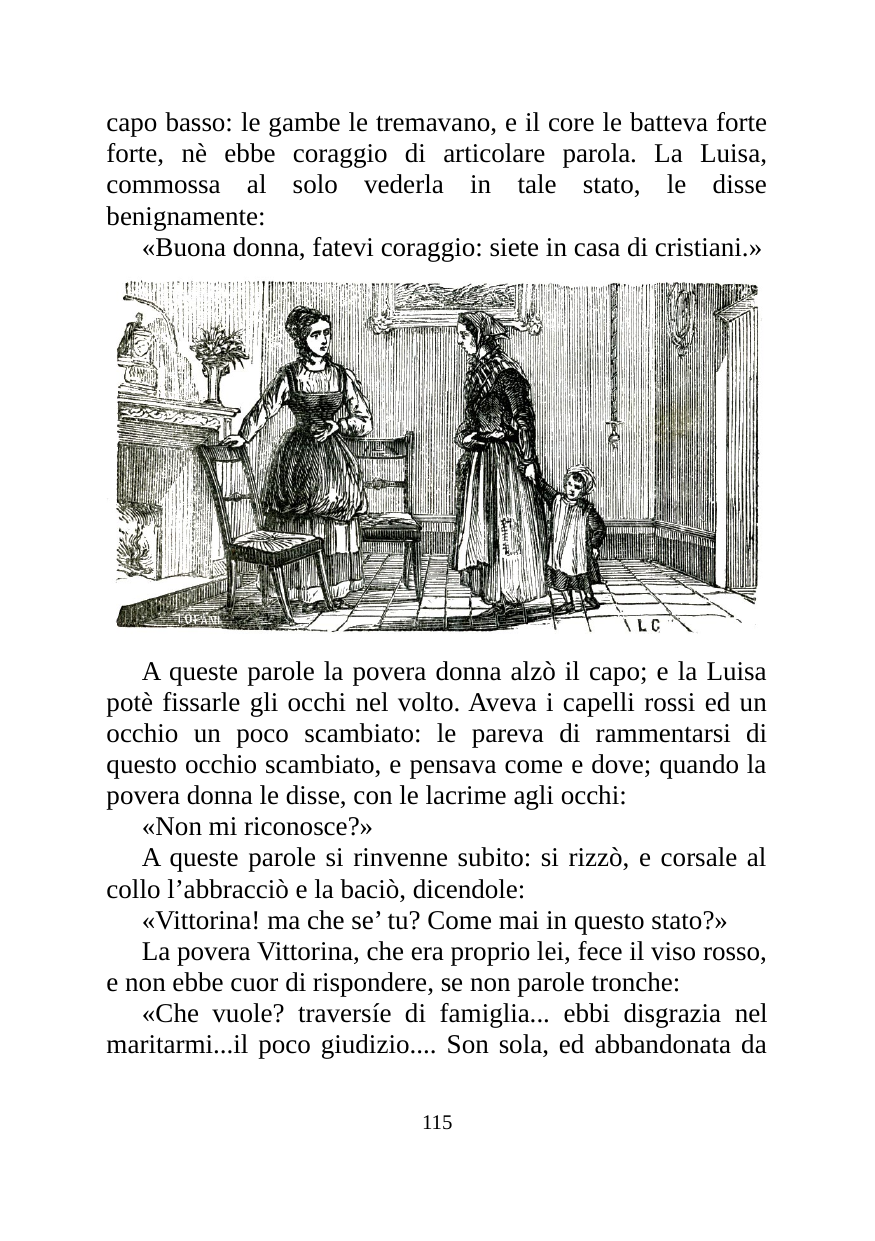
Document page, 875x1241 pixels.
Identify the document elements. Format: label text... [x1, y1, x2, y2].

text «Buona donna, fatevi coraggio: siete in casa di cristiani.» [106, 231, 768, 262]
text capo basso: le gambe le tremavano, e il core le batteva forte forte, nè ebbe coraggio di articolare parola. La Luisa, commossa al solo vederla in tale stato, le disse benignamente: [106, 106, 768, 231]
picture [106, 262, 768, 655]
text A queste parole la povera donna alzò il capo; e la Luisa potè fissarle gli occhi nel volto. Aveva i capelli rossi ed un occhio un poco scambiato: le pareva di rammentarsi di questo occhio scambiato, e pensava come e dove; quando la povera donna le disse, con le lacrime agli occhi: [106, 655, 768, 810]
text «Vittorina! ma che se’ tu? Come mai in questo stato?» [106, 904, 768, 935]
text A queste parole si rinvenne subito: si rizzò, e corsale al collo l’abbracciò e la baciò, dicendole: [106, 842, 768, 904]
text «Che vuole? traversíe di famiglia... ebbi disgrazia nel maritarmi...il poco giudizio.... Son sola, ed abbandonata da [106, 997, 768, 1059]
text La povera Vittorina, che era proprio lei, fece il viso rosso, e non ebbe cuor di rispondere, se non parole tronche: [106, 935, 768, 997]
text «Non mi riconosce?» [106, 810, 768, 842]
